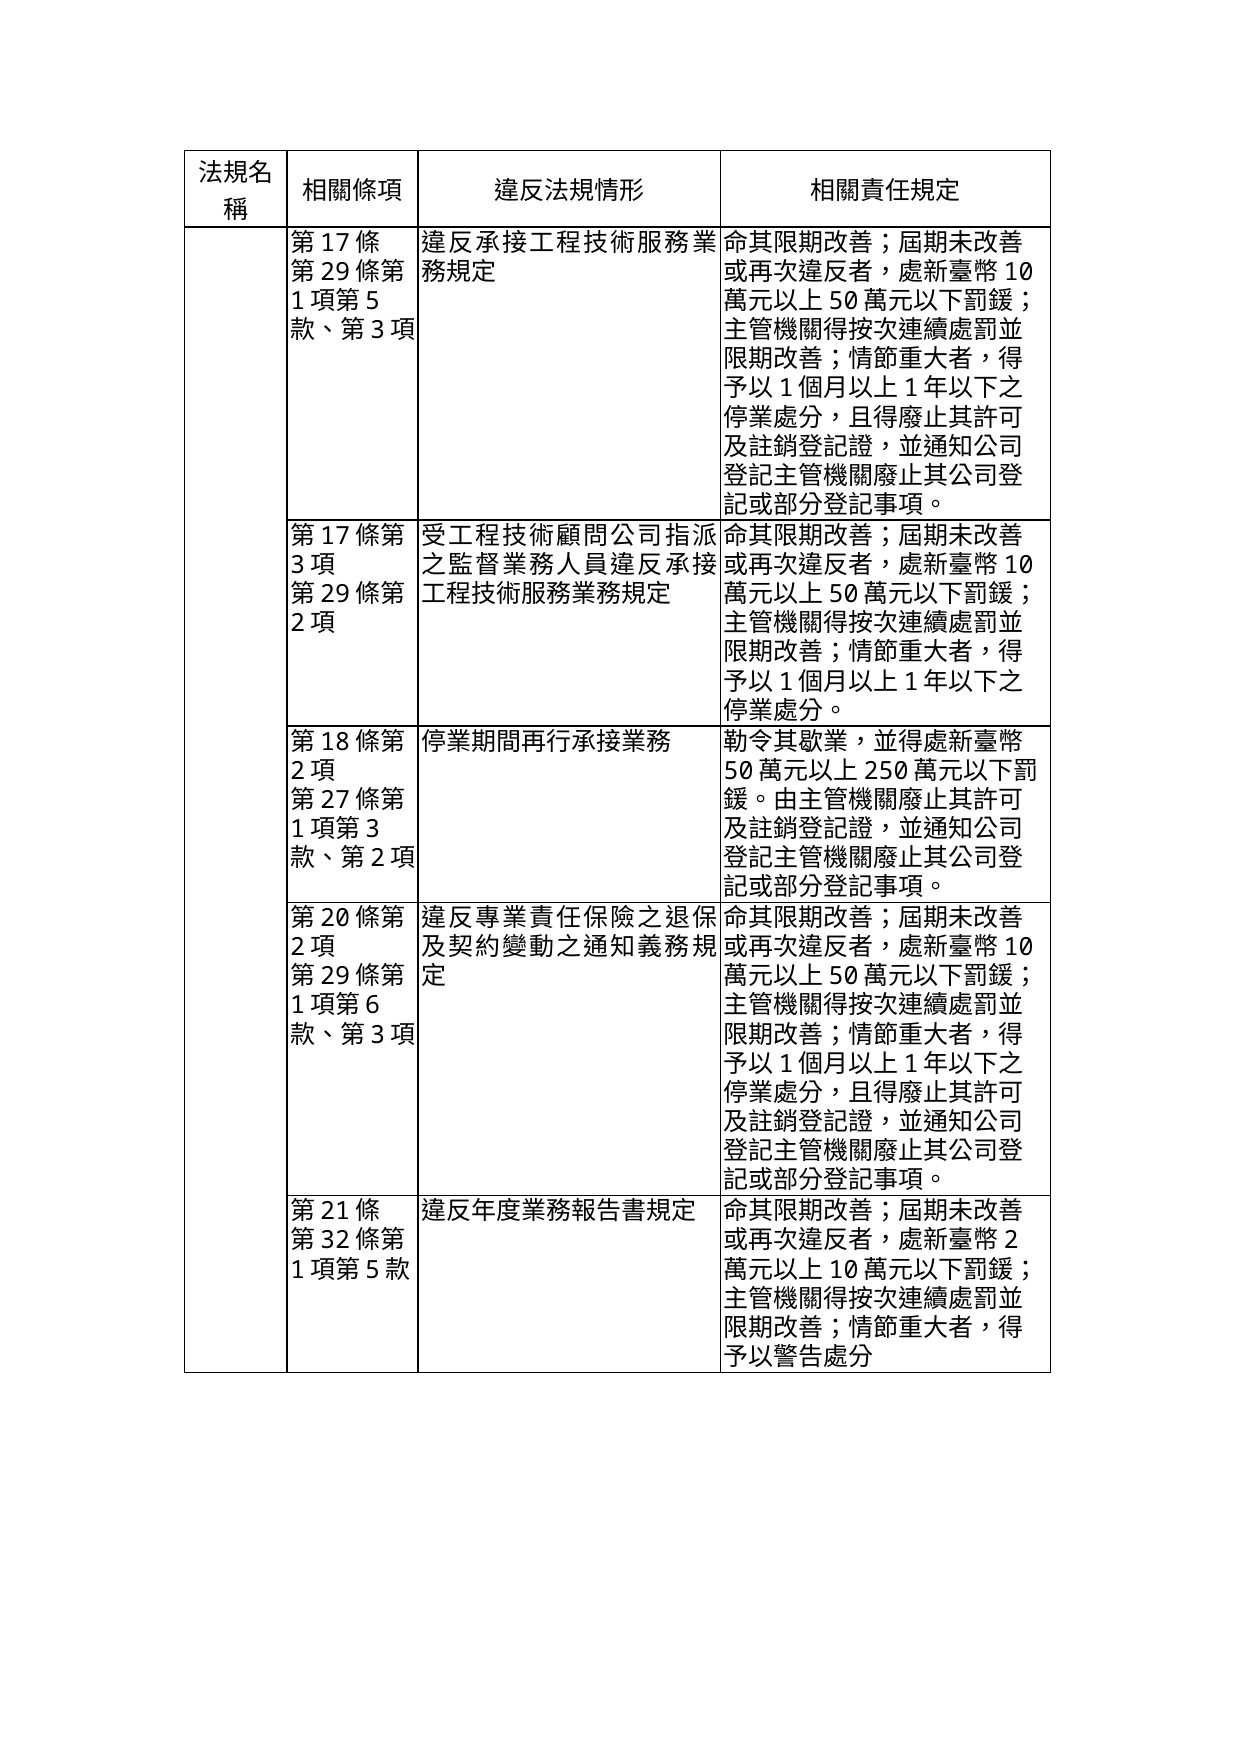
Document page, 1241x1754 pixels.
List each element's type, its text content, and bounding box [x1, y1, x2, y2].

table_cell 違反專業責任保險之退保及契約變動之通知義務規定 [419, 903, 720, 1195]
table_cell 命其限期改善；屆期未改善或再次違反者，處新臺幣10萬元以上50萬元以下罰鍰；主管機關得按次連續處罰並限期改善；情節重大者，得予以1個月以上1年以下之停業處分。 [721, 521, 1050, 725]
table_cell 第17條第3項 第29條第2項 [288, 521, 417, 725]
table_cell 命其限期改善；屆期未改善或再次違反者，處新臺幣2萬元以上10萬元以下罰鍰；主管機關得按次連續處罰並限期改善；情節重大者，得予以警告處分 [721, 1196, 1050, 1371]
table_cell 命其限期改善；屆期未改善或再次違反者，處新臺幣10萬元以上50萬元以下罰鍰；主管機關得按次連續處罰並限期改善；情節重大者，得予以1個月以上1年以下之停業處分，且得廢止其許可及註銷登記證，並通知公司登記主管機關廢止其公司登記或部分登記事項。 [721, 228, 1050, 519]
table_header 相關條項 [288, 151, 417, 226]
table_cell 第18條第2項 第27條第1項第3款、第2項 [288, 727, 417, 902]
table_cell 勒令其歇業，並得處新臺幣50萬元以上250萬元以下罰鍰。由主管機關廢止其許可及註銷登記證，並通知公司登記主管機關廢止其公司登記或部分登記事項。 [721, 727, 1050, 902]
table_cell 第21條 第32條第1項第5款 [288, 1196, 417, 1371]
table_header 相關責任規定 [721, 151, 1050, 226]
table_cell 違反年度業務報告書規定 [419, 1196, 720, 1371]
table_cell 受工程技術顧問公司指派之監督業務人員違反承接工程技術服務業務規定 [419, 521, 720, 725]
table_cell 違反承接工程技術服務業務規定 [419, 228, 720, 519]
table_cell 第20條第2項 第29條第1項第6款、第3項 [288, 903, 417, 1195]
table_cell 第17條 第29條第1項第5款、第3項 [288, 228, 417, 519]
table_cell [185, 228, 286, 1371]
table_cell 停業期間再行承接業務 [419, 727, 720, 902]
table_header 違反法規情形 [419, 151, 720, 226]
table_cell 命其限期改善；屆期未改善或再次違反者，處新臺幣10萬元以上50萬元以下罰鍰；主管機關得按次連續處罰並限期改善；情節重大者，得予以1個月以上1年以下之停業處分，且得廢止其許可及註銷登記證，並通知公司登記主管機關廢止其公司登記或部分登記事項。 [721, 903, 1050, 1195]
table_header 法規名稱 [185, 151, 286, 226]
